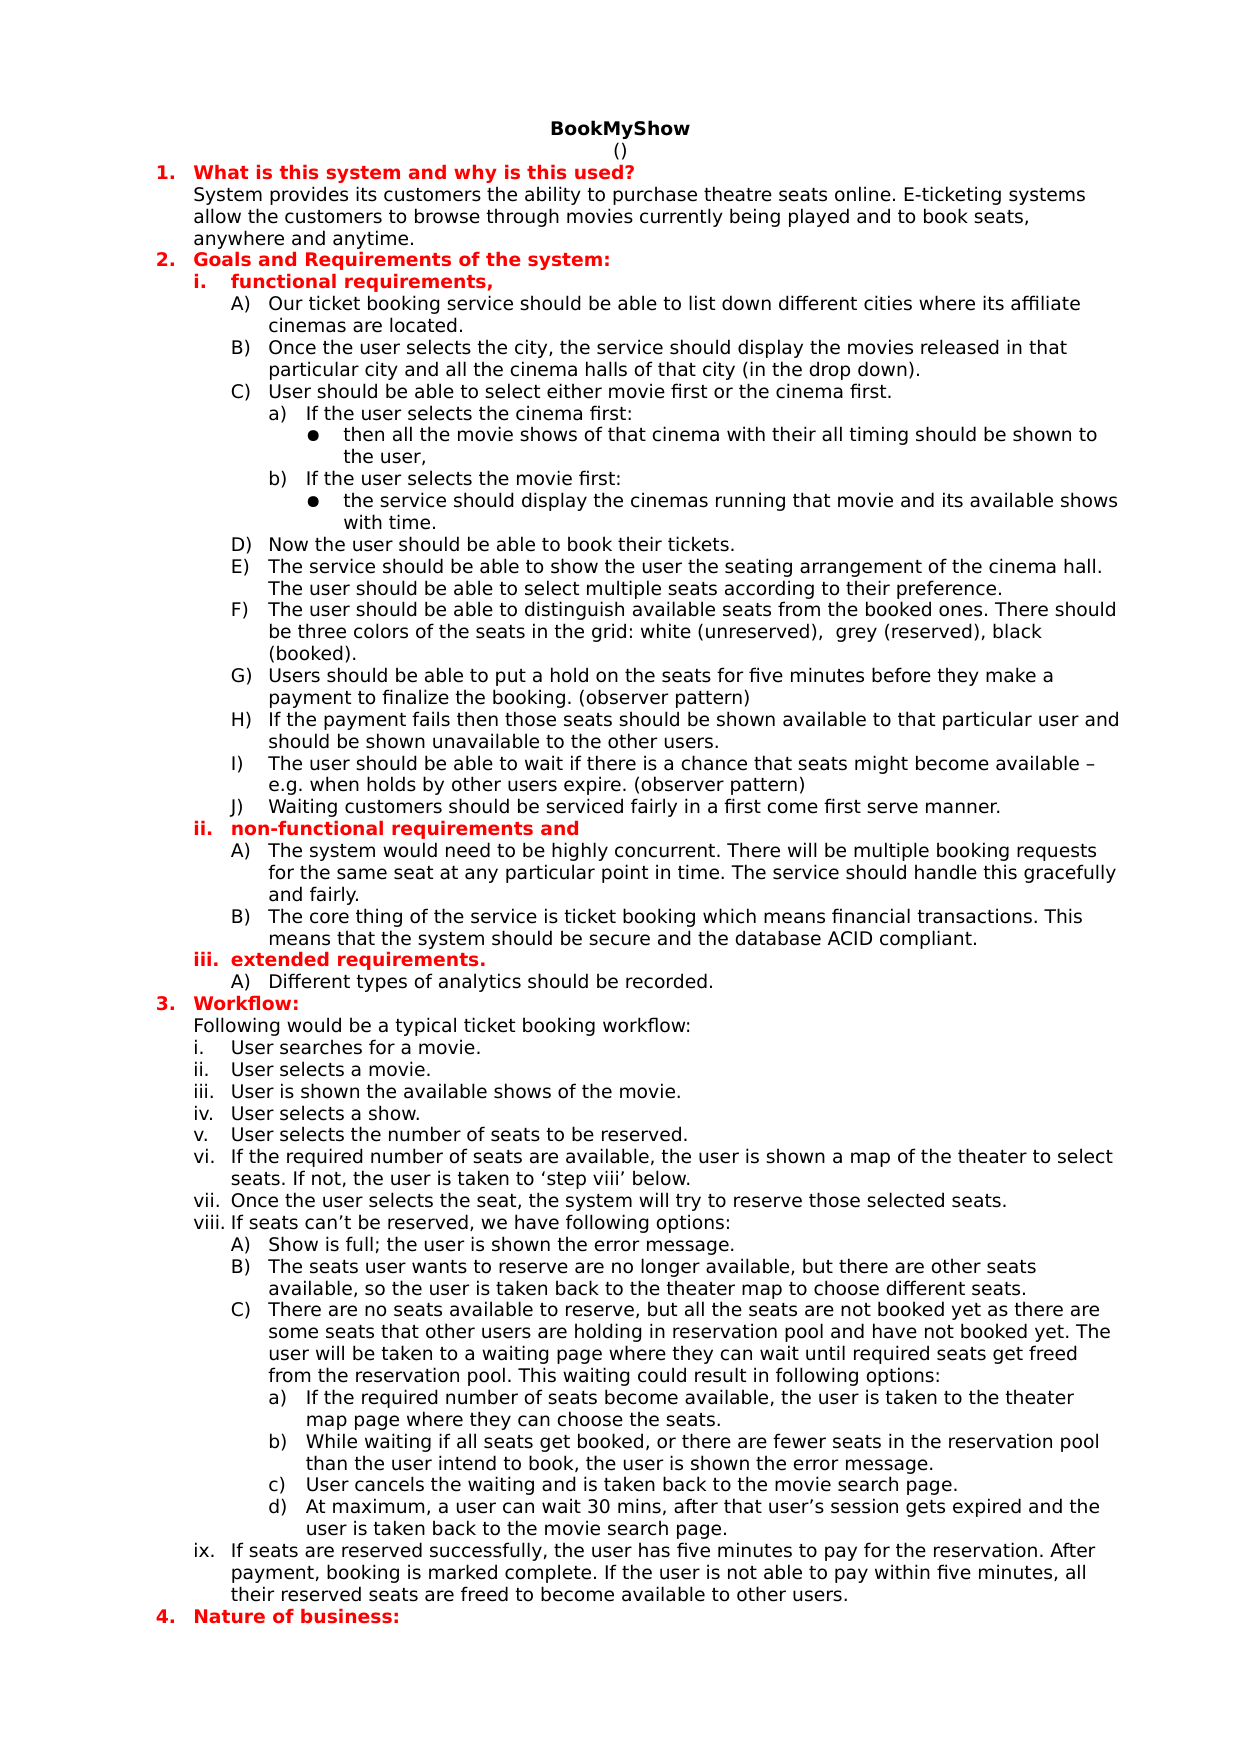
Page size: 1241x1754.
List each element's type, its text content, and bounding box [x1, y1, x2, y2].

list Once the user selects the city, the service should display the movies released in that particular city and all the cinema halls of that city (in the drop down). [231, 337, 1122, 381]
list Following would be a typical ticket booking workflow: [156, 1015, 1122, 1037]
list If the required number of seats become available, the user is taken to the theater map page where they can choose the seats. [268, 1387, 1122, 1431]
list extended requirements. [193, 949, 1122, 971]
list User cancels the waiting and is taken back to the movie search page. [268, 1474, 1122, 1496]
list functional requirements, [193, 271, 1122, 293]
list If the payment fails then those seats should be shown available to that particular user and should be shown unavailable to the other users. [231, 709, 1122, 752]
list User should be able to select either movie first or the cinema first. [231, 381, 1122, 402]
list User is shown the available shows of the movie. [193, 1081, 1122, 1102]
list At maximum, a user can wait 30 mins, after that user’s session gets expired and the user is taken back to the movie search page. [268, 1496, 1122, 1540]
list The service should be able to show the user the seating arrangement of the cinema hall. The user should be able to select multiple seats according to their preference. [231, 556, 1122, 599]
list Waiting customers should be serviced fairly in a first come first serve manner. [231, 796, 1122, 818]
list Now the user should be able to book their tickets. [231, 534, 1122, 556]
list If the user selects the cinema first: [268, 402, 1122, 424]
list User searches for a movie. [193, 1037, 1122, 1059]
list Our ticket booking service should be able to list down different cities where its affiliate cinemas are located. [231, 293, 1122, 337]
list If seats are reserved successfully, the user has five minutes to pay for the reservation. After payment, booking is marked complete. If the user is not able to pay within five minutes, all their reserved seats are freed to become available to other users. [193, 1540, 1122, 1606]
list There are no seats available to reserve, but all the seats are not booked yet as there are some seats that other users are holding in reservation pool and have not booked yet. The user will be taken to a waiting page where they can wait until required seats get freed from the reservation pool. This waiting could result in following options: [231, 1299, 1122, 1387]
list The core thing of the service is ticket booking which means financial transactions. This means that the system should be secure and the database ACID compliant. [231, 906, 1122, 949]
list What is this system and why is this used? [156, 162, 1122, 184]
list then all the movie shows of that cinema with their all timing should be shown to the user, [306, 424, 1122, 468]
list Goals and Requirements of the system: [156, 249, 1122, 271]
list User selects a movie. [193, 1059, 1122, 1081]
list If the required number of seats are available, the user is shown a map of the theater to select seats. If not, the user is taken to ‘step viii’ below. [193, 1146, 1122, 1190]
list The seats user wants to reserve are no longer available, but there are other seats available, so the user is taken back to the theater map to choose different seats. [231, 1256, 1122, 1299]
list Different types of analytics should be recorded. [231, 971, 1122, 993]
list The system would need to be highly concurrent. There will be multiple booking requests for the same seat at any particular point in time. The service should handle this gracefully and fairly. [231, 840, 1122, 906]
list If the user selects the movie first: [268, 468, 1122, 490]
list If seats can’t be reserved, we have following options: [193, 1212, 1122, 1234]
text () [118, 140, 1122, 162]
list the service should display the cinemas running that movie and its available shows with time. [306, 490, 1122, 534]
list The user should be able to distinguish available seats from the booked ones. There should be three colors of the seats in the grid: white (unreserved), grey (reserved), black (booked). [231, 599, 1122, 665]
list Once the user selects the seat, the system will try to reserve those selected seats. [193, 1190, 1122, 1212]
list Show is full; the user is shown the error message. [231, 1234, 1122, 1256]
list Workflow: [156, 993, 1122, 1015]
list User selects a show. [193, 1102, 1122, 1124]
list Users should be able to put a hold on the seats for five minutes before they make a payment to finalize the booking. (observer pattern) [231, 665, 1122, 709]
list System provides its customers the ability to purchase theatre seats online. E-ticketing systems allow the customers to browse through movies currently being played and to book seats, anywhere and anytime. [156, 184, 1122, 249]
text BookMyShow [118, 118, 1122, 140]
list The user should be able to wait if there is a chance that seats might become available – e.g. when holds by other users expire. (observer pattern) [231, 752, 1122, 796]
list While waiting if all seats get booked, or there are fewer seats in the reservation pool than the user intend to book, the user is shown the error message. [268, 1431, 1122, 1474]
list Nature of business: [156, 1606, 1122, 1627]
list non-functional requirements and [193, 818, 1122, 840]
list User selects the number of seats to be reserved. [193, 1124, 1122, 1146]
